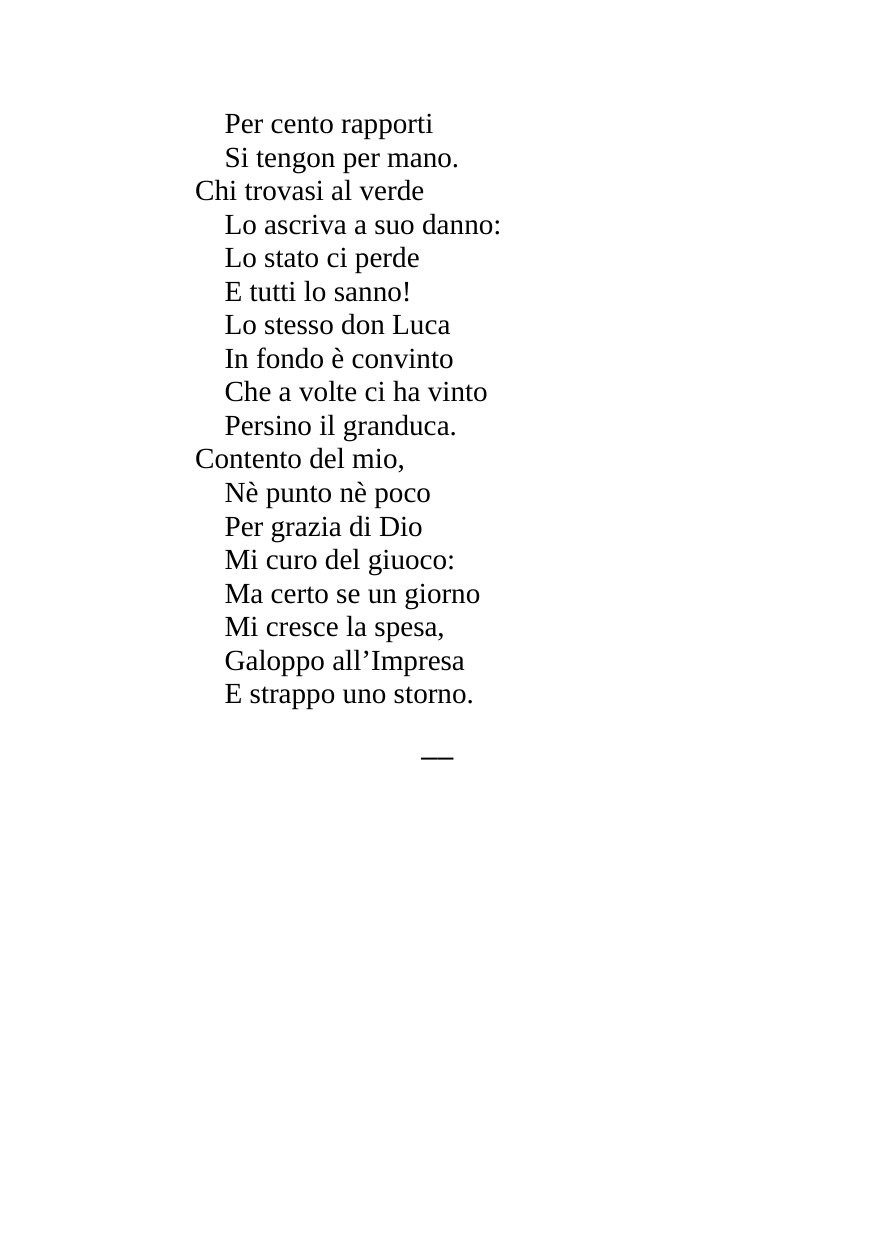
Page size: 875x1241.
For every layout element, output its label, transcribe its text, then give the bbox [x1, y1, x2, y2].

text Chi trovasi al verde Lo ascriva a suo danno: Lo stato ci perde E tutti lo sanno! Lo stesso don Luca In fondo è convinto Che a volte ci ha vinto Persino il granduca. [195, 173, 768, 442]
text Contento del mio, Nè punto nè poco Per grazia di Dio Mi curo del giuoco: Ma certo se un giorno Mi cresce la spesa, Galoppo all’Impresa E strappo uno storno. [195, 442, 768, 710]
text Per cento rapporti Si tengon per mano. [195, 106, 768, 173]
subtitle –– [106, 739, 768, 773]
